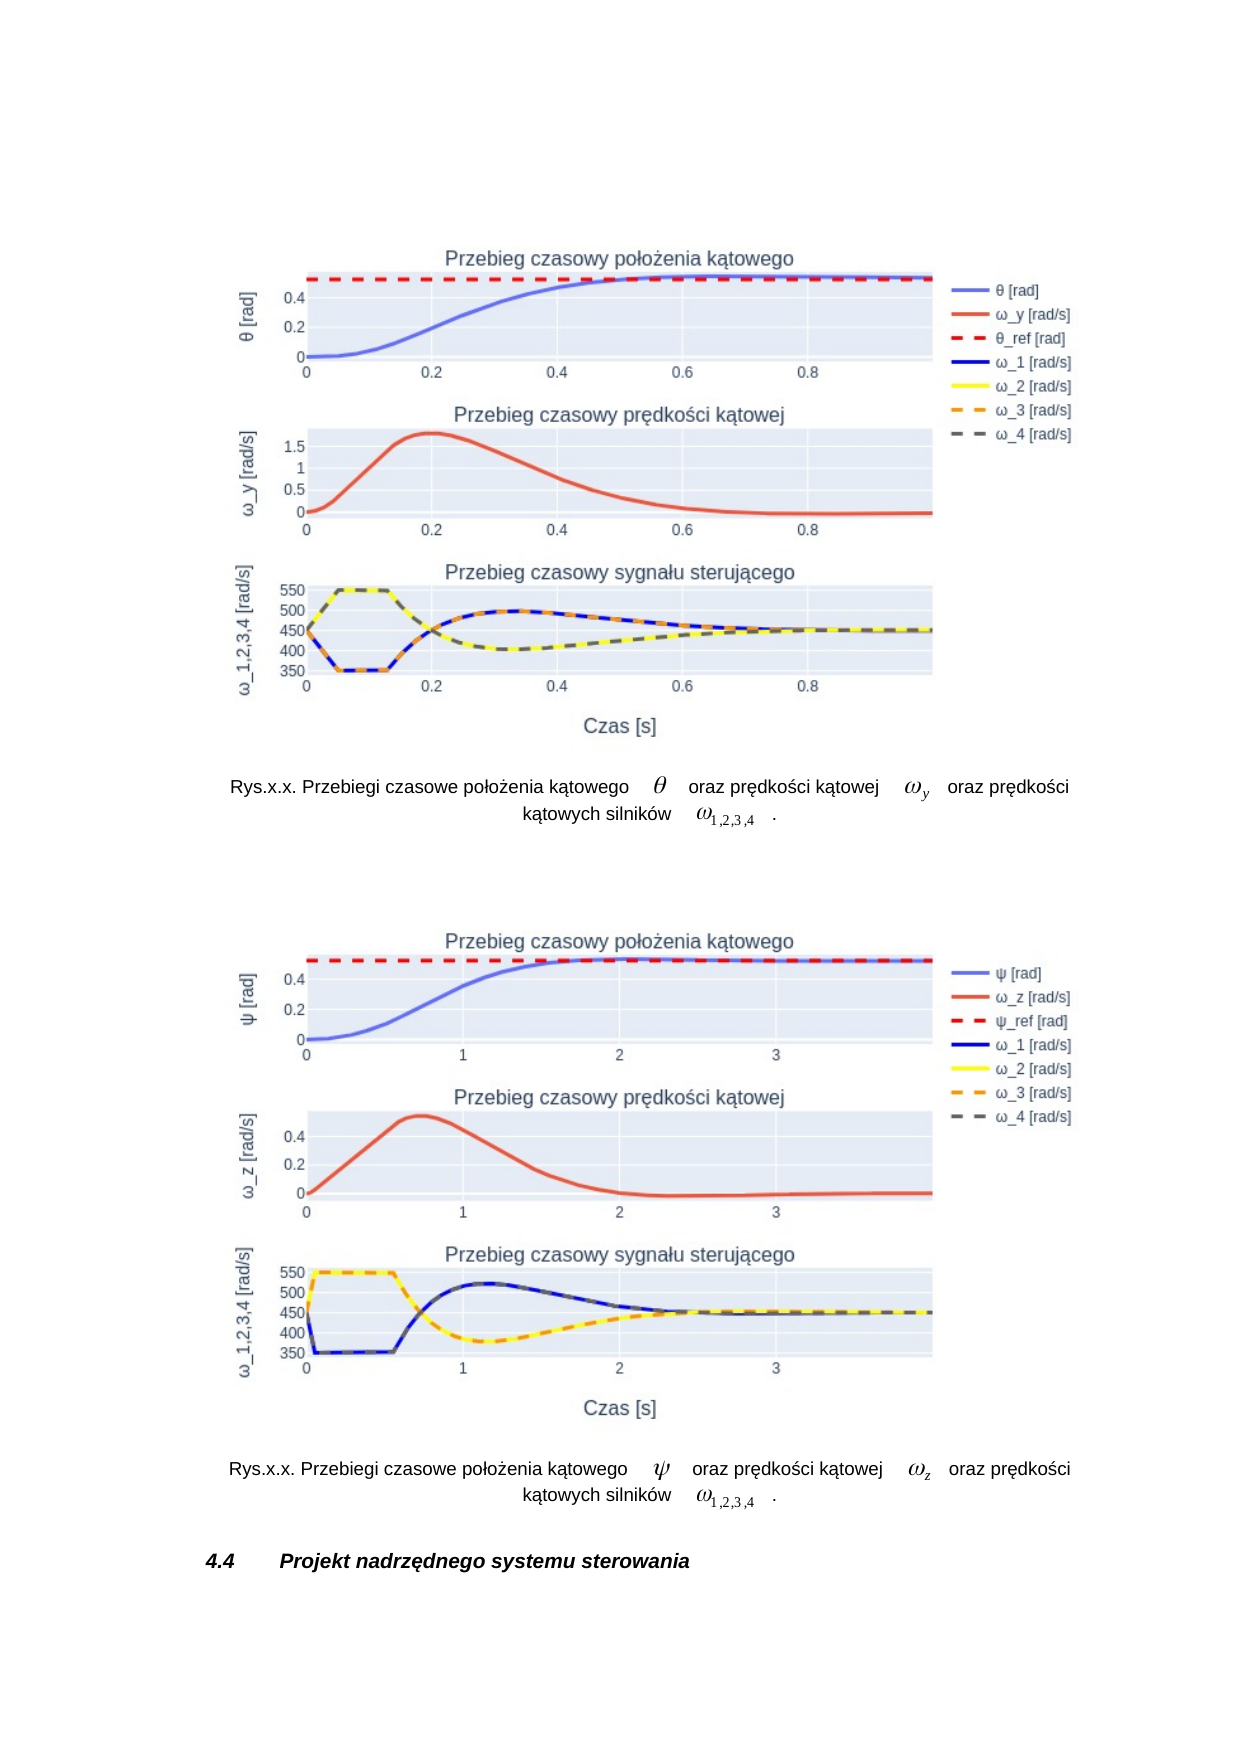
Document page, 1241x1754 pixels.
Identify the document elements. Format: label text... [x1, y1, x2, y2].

text Rys.x.x. Przebiegi czasowe położenia kątowego oraz prędkości kątowej oraz prędkości kątowych silników . [206, 776, 1093, 829]
text Rys.x.x. Przebiegi czasowe położenia kątowego oraz prędkości kątowej oraz prędkości kątowych silników . [206, 1458, 1093, 1511]
subtitle Projekt nadrzędnego systemu sterowania [206, 1548, 1093, 1572]
picture [205, 829, 1094, 1458]
picture [205, 147, 1094, 776]
